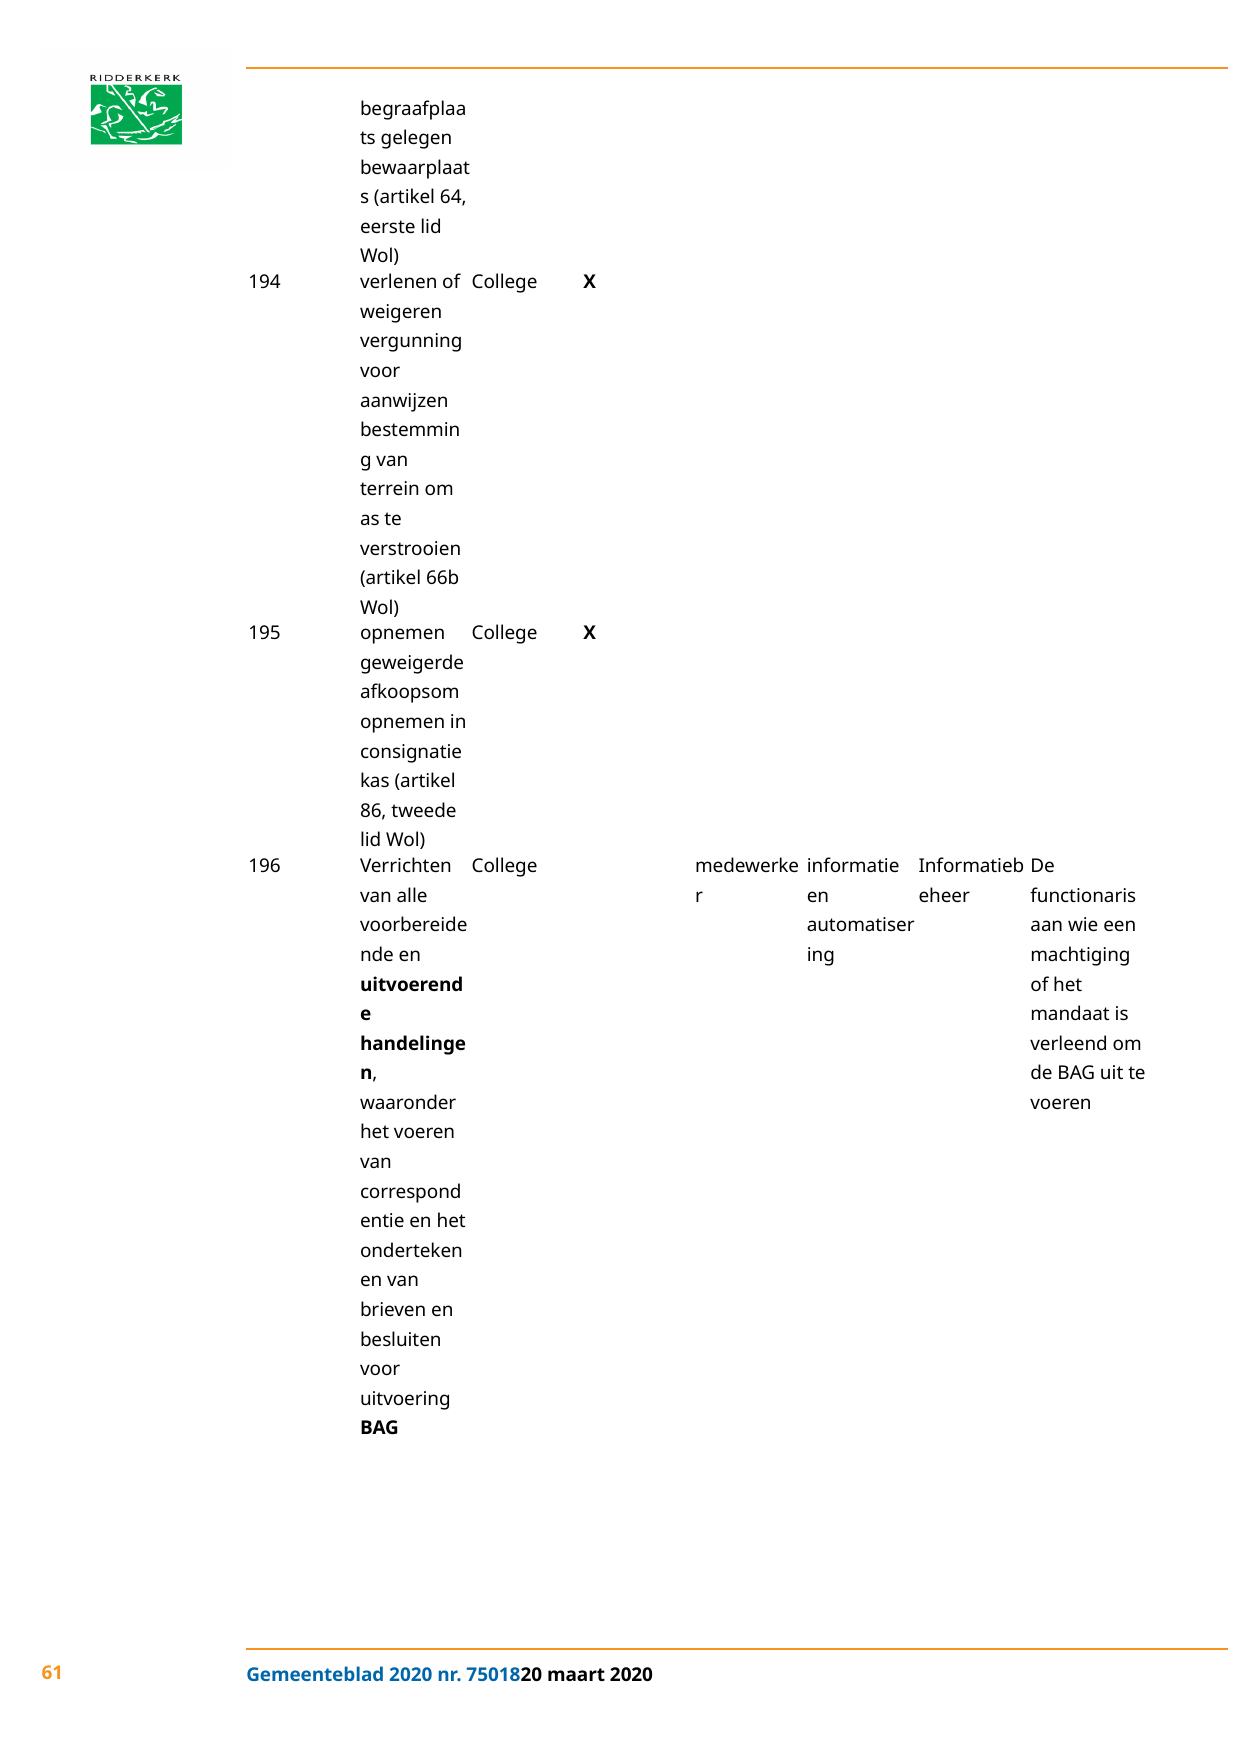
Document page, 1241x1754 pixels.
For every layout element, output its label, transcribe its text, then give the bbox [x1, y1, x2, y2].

table_cell [695, 95, 807, 268]
picture [41, 47, 231, 172]
table_cell [918, 95, 1030, 268]
table_cell begraafplaats gelegen bewaarplaats (artikel 64, eerste lid Wol) [360, 95, 471, 268]
table_cell 194 [248, 269, 360, 619]
table_cell [1030, 95, 1152, 268]
table_cell [918, 269, 1030, 619]
table_cell X [583, 269, 695, 619]
table_cell opnemen geweigerde afkoopsom opnemen in consignatiekas (artikel 86, tweede lid Wol) [360, 620, 471, 852]
table_cell [471, 95, 583, 268]
table_cell De functionaris aan wie een machtiging of het mandaat is verleend om de BAG uit te voeren [1030, 853, 1152, 1440]
table_cell [807, 95, 918, 268]
table_cell medewerker [695, 853, 807, 1440]
table_cell [1030, 269, 1152, 619]
table_cell [918, 620, 1030, 852]
table_cell College [471, 269, 583, 619]
table_cell [1030, 620, 1152, 852]
table_cell [583, 853, 695, 1440]
table_cell [695, 620, 807, 852]
table_cell informatie en automatisering [807, 853, 918, 1440]
table_cell [807, 269, 918, 619]
table_cell [695, 269, 807, 619]
table_cell X [583, 620, 695, 852]
table_cell 195 [248, 620, 360, 852]
table_cell [583, 95, 695, 268]
table_cell verlenen of weigeren vergunning voor aanwijzen bestemming van terrein om as te verstrooien (artikel 66b Wol) [360, 269, 471, 619]
table_cell College [471, 620, 583, 852]
table_cell [807, 620, 918, 852]
table_cell [248, 95, 360, 268]
table_cell College [471, 853, 583, 1440]
table_cell Verrichten van alle voorbereidende en uitvoerende handelingen, waaronder het voeren van correspondentie en het ondertekenen van brieven en besluiten voor uitvoering BAG [360, 853, 471, 1440]
table_cell 196 [248, 853, 360, 1440]
table_cell Informatiebeheer [918, 853, 1030, 1440]
